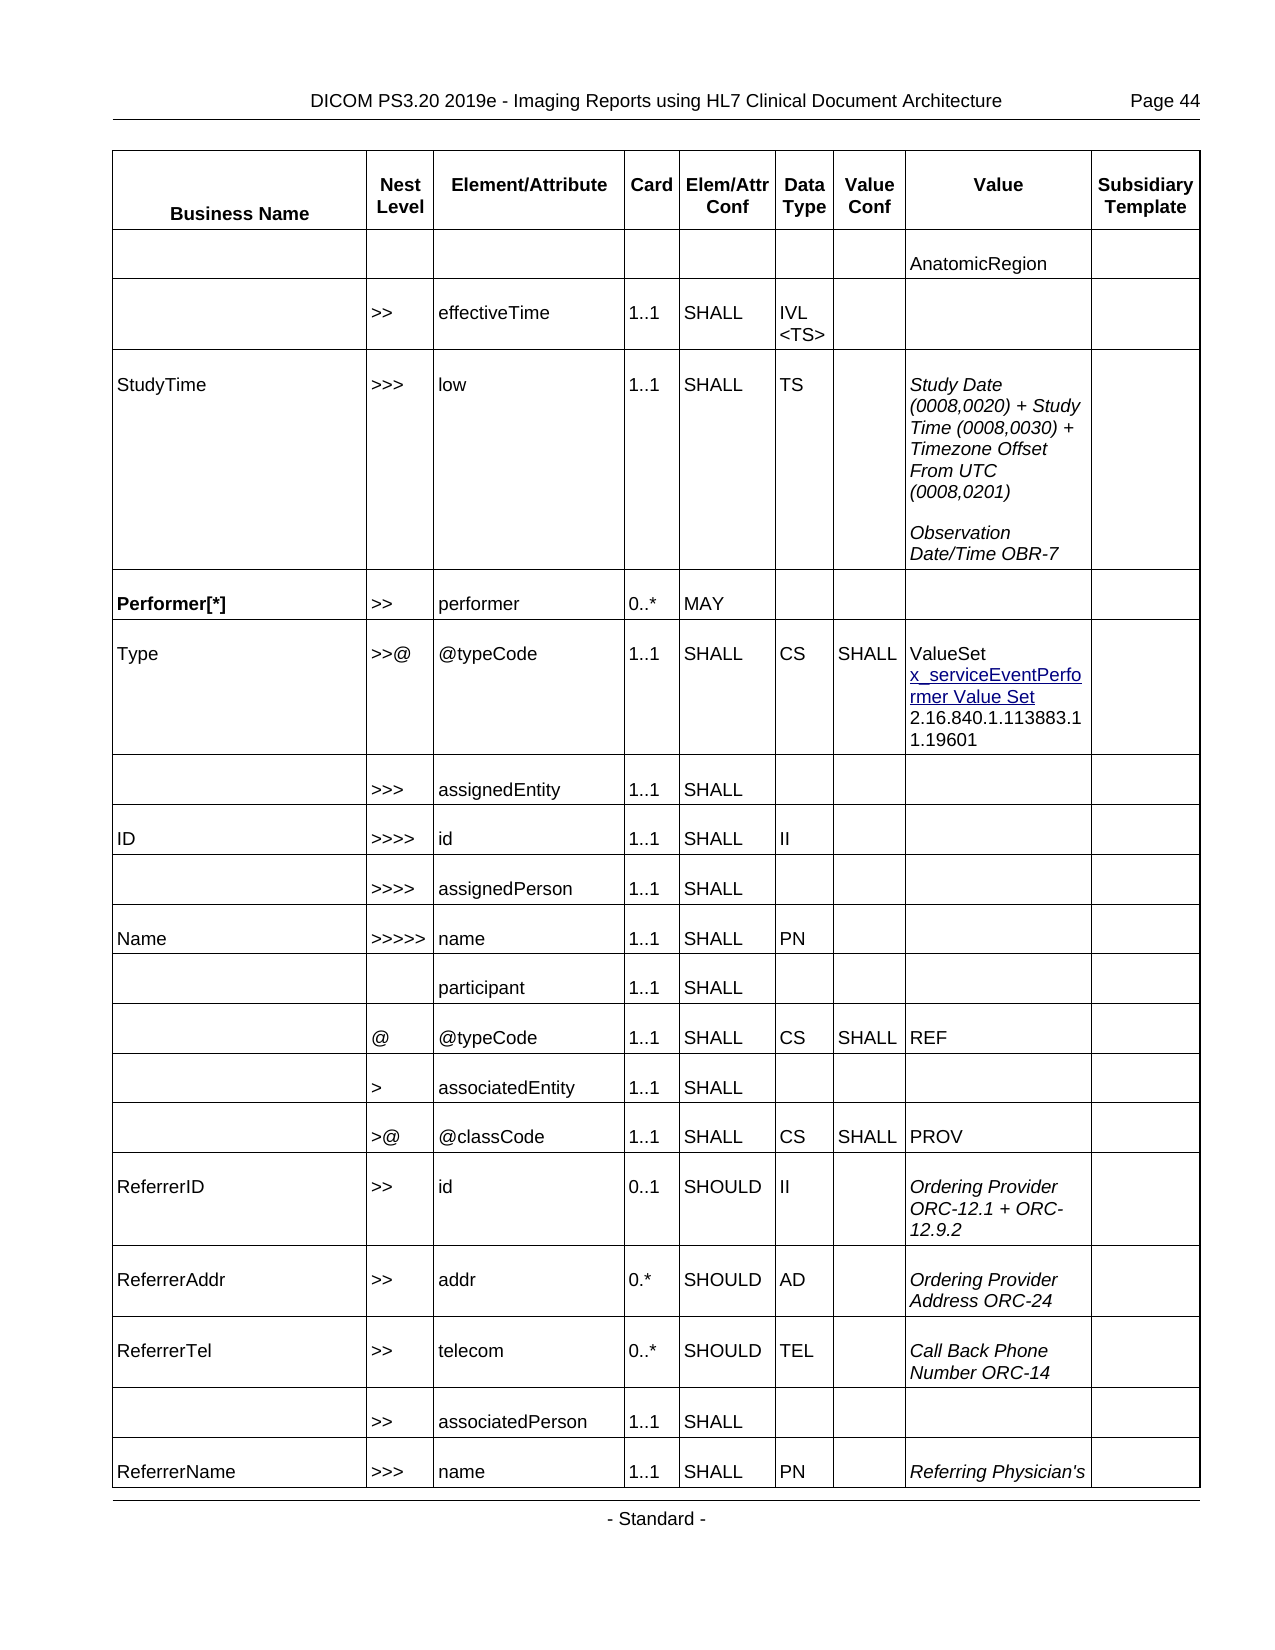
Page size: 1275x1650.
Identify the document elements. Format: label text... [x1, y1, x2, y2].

table_cell [834, 1438, 905, 1487]
table_cell [1092, 1004, 1199, 1052]
table_cell Study Date (0008,0020) + Study Time (0008,0030) + Timezone Offset From UTC (0008,0201) Observation Date/Time OBR-7 [906, 350, 1091, 569]
table_cell telecom [434, 1317, 624, 1387]
table_cell MAY [680, 570, 775, 618]
table_cell [113, 279, 366, 349]
table_cell [834, 230, 905, 278]
table_cell [834, 805, 905, 854]
table_cell SHOULD [680, 1246, 775, 1316]
table_cell SHALL [680, 855, 775, 903]
table_cell [434, 230, 624, 278]
table_cell [1092, 855, 1199, 903]
table_cell [113, 755, 366, 804]
table_cell [906, 279, 1091, 349]
table_cell [906, 805, 1091, 854]
table_cell [776, 954, 833, 1003]
table_cell >> [367, 1153, 433, 1245]
table_cell 1..1 [625, 350, 679, 569]
table_cell [906, 570, 1091, 618]
table_cell 1..1 [625, 755, 679, 804]
table_cell [1092, 954, 1199, 1003]
table_cell SHALL [680, 1054, 775, 1102]
table_cell associated​Entity [434, 1054, 624, 1102]
table_cell SHOULD [680, 1153, 775, 1245]
table_cell 1..1 [625, 855, 679, 903]
table_cell [834, 570, 905, 618]
table_cell ValueSet x_serviceEventPerformer Value Set 2.16.840.1.113883.11.19601 [906, 620, 1091, 754]
table_cell [1092, 1438, 1199, 1487]
table_cell assigned​Person [434, 855, 624, 903]
table_cell SHALL [680, 350, 775, 569]
table_cell [1092, 1103, 1199, 1152]
table_cell [906, 905, 1091, 953]
table_cell [776, 1054, 833, 1102]
table_cell >> [367, 279, 433, 349]
table_cell > [367, 1054, 433, 1102]
table_cell IVL <TS> [776, 279, 833, 349]
table_cell SHALL [680, 905, 775, 953]
table_cell [776, 755, 833, 804]
table_cell [1092, 570, 1199, 618]
table_cell SHALL [680, 954, 775, 1003]
table_cell 1..1 [625, 279, 679, 349]
table_cell AD [776, 1246, 833, 1316]
table_cell [906, 755, 1091, 804]
table_cell [1092, 279, 1199, 349]
table_cell >@ [367, 1103, 433, 1152]
table_cell [1092, 350, 1199, 569]
table_cell [906, 1054, 1091, 1102]
table_cell SHALL [680, 1103, 775, 1152]
table_cell performer [434, 570, 624, 618]
table_cell REF [906, 1004, 1091, 1052]
table_cell >>>>> [367, 905, 433, 953]
table_cell ID [113, 805, 366, 854]
table_cell [1092, 1317, 1199, 1387]
table_cell 0..* [625, 1317, 679, 1387]
table_cell >>>> [367, 855, 433, 903]
table_cell Referring Physician's [906, 1438, 1091, 1487]
table_cell 1..1 [625, 1004, 679, 1052]
table_cell Referrer​Tel [113, 1317, 366, 1387]
table_cell [834, 350, 905, 569]
table_cell [1092, 230, 1199, 278]
table_cell [625, 230, 679, 278]
table_cell @typeCode [434, 1004, 624, 1052]
table_cell [113, 855, 366, 903]
table_cell 1..1 [625, 1438, 679, 1487]
table_cell name [434, 905, 624, 953]
table_header Business Name [113, 151, 366, 228]
table_cell CS [776, 620, 833, 754]
table_cell Name [113, 905, 366, 953]
table_cell Call Back Phone Number ORC-14 [906, 1317, 1091, 1387]
table_cell SHALL [834, 1103, 905, 1152]
table_cell [1092, 905, 1199, 953]
table_header Data Type [776, 151, 833, 228]
table_cell SHALL [680, 279, 775, 349]
table_cell 1..1 [625, 905, 679, 953]
table_cell II [776, 805, 833, 854]
table_cell [1092, 1246, 1199, 1316]
table_cell 0..1 [625, 1153, 679, 1245]
table_cell TEL [776, 1317, 833, 1387]
table_cell PN [776, 905, 833, 953]
table_cell low [434, 350, 624, 569]
table_cell [367, 230, 433, 278]
table_cell Performer[*] [113, 570, 366, 618]
table_cell [834, 279, 905, 349]
table_cell [906, 954, 1091, 1003]
table_cell [834, 905, 905, 953]
table_cell Referrer​Name [113, 1438, 366, 1487]
table_cell II [776, 1153, 833, 1245]
table_cell SHALL [834, 620, 905, 754]
table_header Elem/Attr Conf [680, 151, 775, 228]
table_cell [834, 1153, 905, 1245]
table_cell PN [776, 1438, 833, 1487]
table_header Value [906, 151, 1091, 228]
table_cell effective​Time [434, 279, 624, 349]
table_cell [367, 954, 433, 1003]
table_cell [834, 1388, 905, 1437]
table_cell [834, 1317, 905, 1387]
table_cell 1..1 [625, 1054, 679, 1102]
table_cell 1..1 [625, 954, 679, 1003]
table_cell >>> [367, 755, 433, 804]
table_cell [113, 1388, 366, 1437]
table_cell [1092, 620, 1199, 754]
table_cell @typeCode [434, 620, 624, 754]
table_cell [834, 1054, 905, 1102]
table_cell [834, 755, 905, 804]
table_cell SHALL [680, 1388, 775, 1437]
table_cell >> [367, 570, 433, 618]
table_cell CS [776, 1103, 833, 1152]
table_cell addr [434, 1246, 624, 1316]
table_cell CS [776, 1004, 833, 1052]
table_cell associated​Person [434, 1388, 624, 1437]
table_cell >> [367, 1317, 433, 1387]
table_cell assigned​Entity [434, 755, 624, 804]
table_cell [1092, 1054, 1199, 1102]
table_cell [834, 954, 905, 1003]
table_header Nest Level [367, 151, 433, 228]
table_cell [680, 230, 775, 278]
table_cell [776, 570, 833, 618]
table_cell SHALL [834, 1004, 905, 1052]
table_cell SHALL [680, 755, 775, 804]
table_cell SHALL [680, 620, 775, 754]
table_cell [776, 230, 833, 278]
table_cell [906, 1388, 1091, 1437]
table_cell >> [367, 1388, 433, 1437]
table_cell [113, 1054, 366, 1102]
table_cell SHALL [680, 1004, 775, 1052]
table_cell @ [367, 1004, 433, 1052]
table_cell PROV [906, 1103, 1091, 1152]
table_cell 0.* [625, 1246, 679, 1316]
table_cell >>@ [367, 620, 433, 754]
table_cell Type [113, 620, 366, 754]
table_header Subsidiary Template [1092, 151, 1199, 228]
table_header Card [625, 151, 679, 228]
table_cell 0..* [625, 570, 679, 618]
table_cell [906, 855, 1091, 903]
table_cell Ordering Provider Address ORC-24 [906, 1246, 1091, 1316]
table_cell Study​Time [113, 350, 366, 569]
table_cell >>> [367, 350, 433, 569]
table_cell [1092, 805, 1199, 854]
table_cell TS [776, 350, 833, 569]
table_cell 1..1 [625, 620, 679, 754]
table_cell [1092, 1153, 1199, 1245]
table_cell @classCode [434, 1103, 624, 1152]
table_cell >>>> [367, 805, 433, 854]
table_cell [1092, 1388, 1199, 1437]
table_cell [1092, 755, 1199, 804]
table_cell Referrer​ID [113, 1153, 366, 1245]
table_cell name [434, 1438, 624, 1487]
table_cell id [434, 805, 624, 854]
table_cell 1..1 [625, 1388, 679, 1437]
table_cell SHALL [680, 1438, 775, 1487]
table_cell [113, 1103, 366, 1152]
table_cell 1..1 [625, 805, 679, 854]
table_cell >>> [367, 1438, 433, 1487]
table_cell 1..1 [625, 1103, 679, 1152]
table_header Value Conf [834, 151, 905, 228]
table_cell id [434, 1153, 624, 1245]
table_cell [834, 855, 905, 903]
table_cell AnatomicRegion [906, 230, 1091, 278]
table_header Element/​Attribute [434, 151, 624, 228]
table_cell [113, 954, 366, 1003]
table_cell SHALL [680, 805, 775, 854]
table_cell [834, 1246, 905, 1316]
table_cell participant [434, 954, 624, 1003]
table_cell [113, 230, 366, 278]
table_cell Referrer​Addr [113, 1246, 366, 1316]
table_cell >> [367, 1246, 433, 1316]
table_cell [776, 855, 833, 903]
table_cell SHOULD [680, 1317, 775, 1387]
table_cell [113, 1004, 366, 1052]
table_cell Ordering Provider ORC-12.1 + ORC-12.9.2 [906, 1153, 1091, 1245]
table_cell [776, 1388, 833, 1437]
